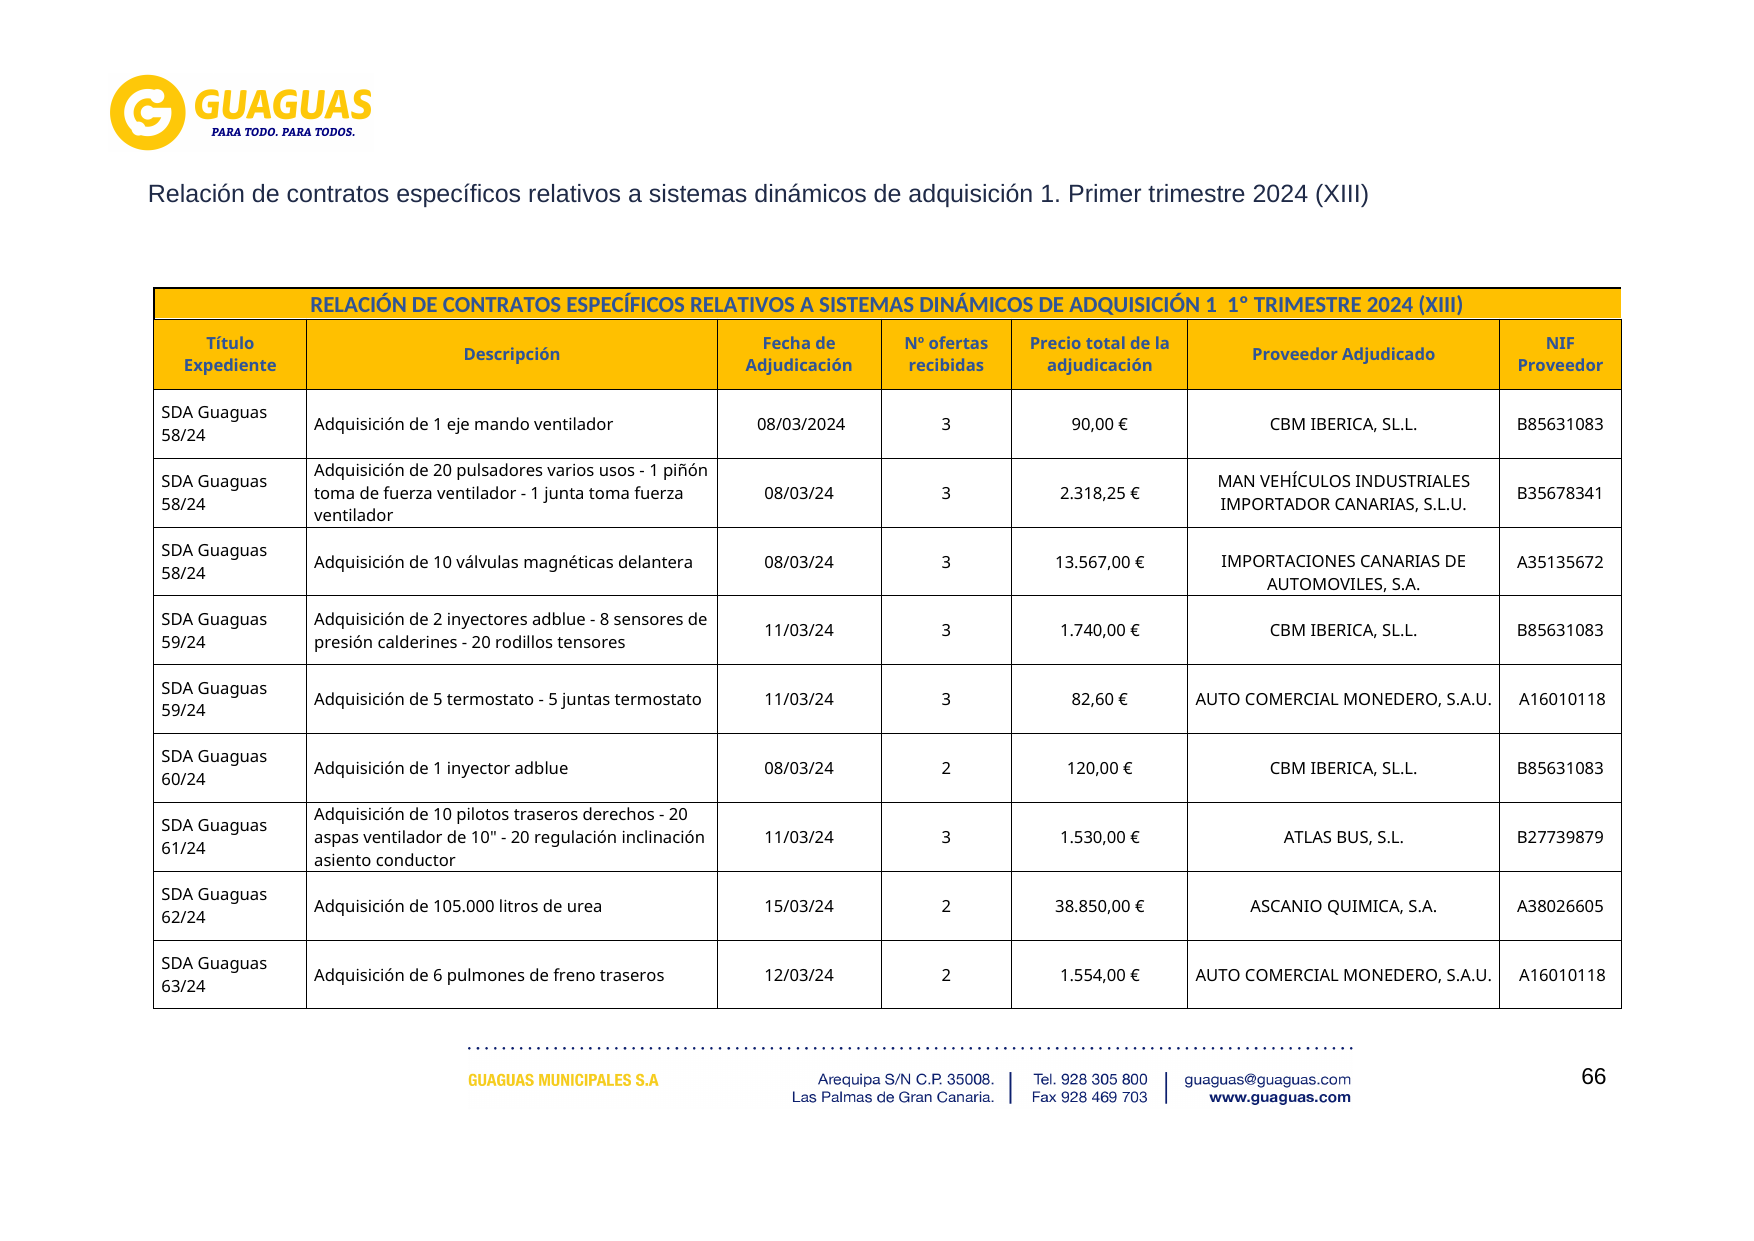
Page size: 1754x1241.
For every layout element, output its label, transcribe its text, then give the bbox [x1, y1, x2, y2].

table_cell MAN VEHÍCULOS INDUSTRIALES IMPORTADOR CANARIAS, S.L.U. [1188, 459, 1499, 527]
table_cell 82,60 € [1012, 665, 1187, 733]
table_cell SDA Guaguas 61/24 [154, 803, 306, 871]
table_cell 38.850,00 € [1012, 872, 1187, 939]
table_cell 120,00 € [1012, 734, 1187, 802]
table_cell SDA Guaguas 63/24 [154, 941, 306, 1008]
table_cell Adquisición de 5 termostato - 5 juntas termostato [307, 665, 717, 733]
table_cell 2.318,25 € [1012, 459, 1187, 527]
table_cell Proveedor Adjudicado [1188, 320, 1499, 389]
table_cell B35678341 [1500, 459, 1621, 527]
table_cell 3 [882, 803, 1011, 871]
table_cell B85631083 [1500, 596, 1621, 664]
table_cell Título Expediente [154, 320, 306, 389]
table_cell 15/03/24 [718, 872, 881, 939]
table_cell Adquisición de 6 pulmones de freno traseros [307, 941, 717, 1008]
table_cell SDA Guaguas 62/24 [154, 872, 306, 939]
table_cell Adquisición de 20 pulsadores varios usos - 1 piñón toma de fuerza ventilador - 1 junta toma fuerza ventilador [307, 459, 717, 527]
table_cell Adquisición de 10 válvulas magnéticas delantera [307, 528, 717, 595]
table_cell Adquisición de 1 eje mando ventilador [307, 390, 717, 457]
table_cell SDA Guaguas 60/24 [154, 734, 306, 802]
table_cell 1.740,00 € [1012, 596, 1187, 664]
table_cell 11/03/24 [718, 665, 881, 733]
table_cell 3 [882, 528, 1011, 595]
table_header RELACIÓN DE CONTRATOS ESPECÍFICOS RELATIVOS A SISTEMAS DINÁMICOS DE ADQUISICIÓN 1 1º TRIMESTRE 2024 (XIII) [155, 289, 1621, 318]
table_cell AUTO COMERCIAL MONEDERO, S.A.U. [1188, 941, 1499, 1008]
table_cell 08/03/24 [718, 459, 881, 527]
table_cell 2 [882, 941, 1011, 1008]
table_cell A16010118 [1500, 941, 1621, 1008]
table_cell CBM IBERICA, SL.L. [1188, 596, 1499, 664]
table_cell 2 [882, 734, 1011, 802]
table_cell 3 [882, 459, 1011, 527]
table_cell 13.567,00 € [1012, 528, 1187, 595]
table_cell 11/03/24 [718, 596, 881, 664]
table_cell A16010118 [1500, 665, 1621, 733]
table_cell SDA Guaguas 58/24 [154, 459, 306, 527]
table_cell A35135672 [1500, 528, 1621, 595]
table_cell Precio total de la adjudicación [1012, 320, 1187, 389]
table_cell SDA Guaguas 59/24 [154, 665, 306, 733]
table_cell 08/03/24 [718, 734, 881, 802]
table_cell 1.554,00 € [1012, 941, 1187, 1008]
table_cell Descripción [307, 320, 717, 389]
table_cell B85631083 [1500, 734, 1621, 802]
table_cell NIF Proveedor [1500, 320, 1621, 389]
picture [107, 73, 374, 152]
table_cell 1.530,00 € [1012, 803, 1187, 871]
table_cell IMPORTACIONES CANARIAS DE AUTOMOVILES, S.A. [1188, 528, 1499, 595]
table_cell Nº ofertas recibidas [882, 320, 1011, 389]
table_cell SDA Guaguas 58/24 [154, 390, 306, 457]
table_cell 08/03/24 [718, 528, 881, 595]
table_cell 11/03/24 [718, 803, 881, 871]
text Relación de contratos específicos relativos a sistemas dinámicos de adquisición 1. Primer trimestre 2024 (XIII) [148, 179, 1606, 208]
table_cell ASCANIO QUIMICA, S.A. [1188, 872, 1499, 939]
table_cell CBM IBERICA, SL.L. [1188, 390, 1499, 457]
table_cell CBM IBERICA, SL.L. [1188, 734, 1499, 802]
table_cell Adquisición de 10 pilotos traseros derechos - 20 aspas ventilador de 10" - 20 regulación inclinación asiento conductor [307, 803, 717, 871]
table_cell Adquisición de 1 inyector adblue [307, 734, 717, 802]
table_cell Fecha de Adjudicación [718, 320, 881, 389]
table_cell ATLAS BUS, S.L. [1188, 803, 1499, 871]
table_cell SDA Guaguas 58/24 [154, 528, 306, 595]
table_cell Adquisición de 2 inyectores adblue - 8 sensores de presión calderines - 20 rodillos tensores [307, 596, 717, 664]
table_cell AUTO COMERCIAL MONEDERO, S.A.U. [1188, 665, 1499, 733]
table_cell 2 [882, 872, 1011, 939]
table_cell 3 [882, 665, 1011, 733]
table_cell B27739879 [1500, 803, 1621, 871]
table_cell 3 [882, 390, 1011, 457]
table_cell SDA Guaguas 59/24 [154, 596, 306, 664]
table_cell 90,00 € [1012, 390, 1187, 457]
table_cell B85631083 [1500, 390, 1621, 457]
table_cell Adquisición de 105.000 litros de urea [307, 872, 717, 939]
table_cell A38026605 [1500, 872, 1621, 939]
picture [467, 1047, 1353, 1109]
table_cell 3 [882, 596, 1011, 664]
table_cell 12/03/24 [718, 941, 881, 1008]
table_cell 08/03/2024 [718, 390, 881, 457]
